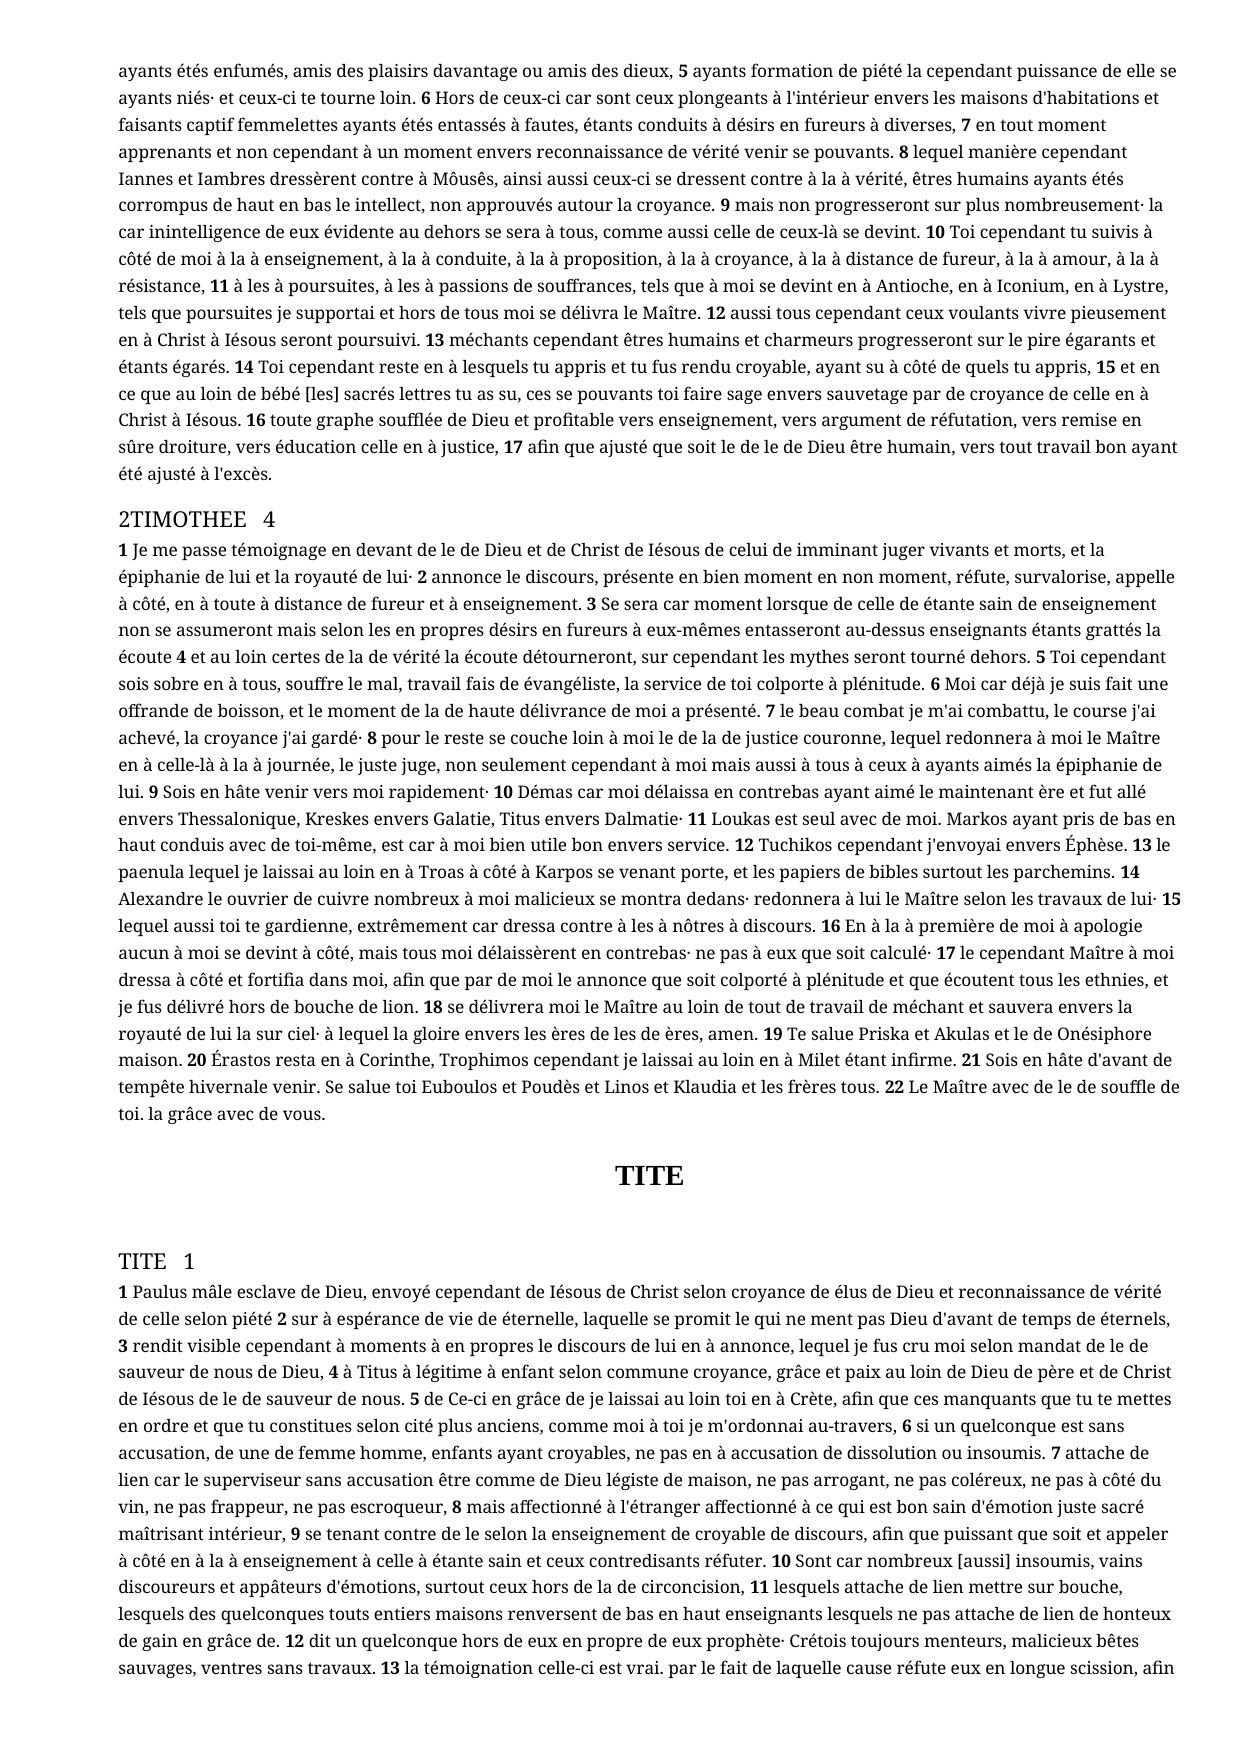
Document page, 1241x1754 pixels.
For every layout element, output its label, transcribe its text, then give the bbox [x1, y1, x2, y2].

text ayants étés enfumés, amis des plaisirs davantage ou amis des dieux, 5 ayants formation de piété la cependant puissance de elle se ayants niés· et ceux-ci te tourne loin. 6 Hors de ceux-ci car sont ceux plongeants à l'intérieur envers les maisons d'habitations et faisants captif femmelettes ayants étés entassés à fautes, étants conduits à désirs en fureurs à diverses, 7 en tout moment apprenants et non cependant à un moment envers reconnaissance de vérité venir se pouvants. 8 lequel manière cependant Iannes et Iambres dressèrent contre à Môusês, ainsi aussi ceux-ci se dressent contre à la à vérité, êtres humains ayants étés corrompus de haut en bas le intellect, non approuvés autour la croyance. 9 mais non progresseront sur plus nombreusement· la car inintelligence de eux évidente au dehors se sera à tous, comme aussi celle de ceux-là se devint. 10 Toi cependant tu suivis à côté de moi à la à enseignement, à la à conduite, à la à proposition, à la à croyance, à la à distance de fureur, à la à amour, à la à résistance, 11 à les à poursuites, à les à passions de souffrances, tels que à moi se devint en à Antioche, en à Iconium, en à Lystre, tels que poursuites je supportai et hors de tous moi se délivra le Maître. 12 aussi tous cependant ceux voulants vivre pieusement en à Christ à Iésous seront poursuivi. 13 méchants cependant êtres humains et charmeurs progresseront sur le pire égarants et étants égarés. 14 Toi cependant reste en à lesquels tu appris et tu fus rendu croyable, ayant su à côté de quels tu appris, 15 et en ce que au loin de bébé [les] sacrés lettres tu as su, ces se pouvants toi faire sage envers sauvetage par de croyance de celle en à Christ à Iésous. 16 toute graphe soufflée de Dieu et profitable vers enseignement, vers argument de réfutation, vers remise en sûre droiture, vers éducation celle en à justice, 17 afin que ajusté que soit le de le de Dieu être humain, vers tout travail bon ayant été ajusté à l'excès. [118, 59, 1181, 486]
text 2TIMOTHEE 4 [118, 504, 1181, 533]
text TITE 1 [118, 1246, 1181, 1276]
text 1 Paulus mâle esclave de Dieu, envoyé cependant de Iésous de Christ selon croyance de élus de Dieu et reconnaissance de vérité de celle selon piété 2 sur à espérance de vie de éternelle, laquelle se promit le qui ne ment pas Dieu d'avant de temps de éternels, 3 rendit visible cependant à moments à en propres le discours de lui en à annonce, lequel je fus cru moi selon mandat de le de sauveur de nous de Dieu, 4 à Titus à légitime à enfant selon commune croyance, grâce et paix au loin de Dieu de père et de Christ de Iésous de le de sauveur de nous. 5 de Ce-ci en grâce de je laissai au loin toi en à Crète, afin que ces manquants que tu te mettes en ordre et que tu constitues selon cité plus anciens, comme moi à toi je m'ordonnai au-travers, 6 si un quelconque est sans accusation, de une de femme homme, enfants ayant croyables, ne pas en à accusation de dissolution ou insoumis. 7 attache de lien car le superviseur sans accusation être comme de Dieu légiste de maison, ne pas arrogant, ne pas coléreux, ne pas à côté du vin, ne pas frappeur, ne pas escroqueur, 8 mais affectionné à l'étranger affectionné à ce qui est bon sain d'émotion juste sacré maîtrisant intérieur, 9 se tenant contre de le selon la enseignement de croyable de discours, afin que puissant que soit et appeler à côté en à la à enseignement à celle à étante sain et ceux contredisants réfuter. 10 Sont car nombreux [aussi] insoumis, vains discoureurs et appâteurs d'émotions, surtout ceux hors de la de circoncision, 11 lesquels attache de lien mettre sur bouche, lesquels des quelconques touts entiers maisons renversent de bas en haut enseignants lesquels ne pas attache de lien de honteux de gain en grâce de. 12 dit un quelconque hors de eux en propre de eux prophète· Crétois toujours menteurs, malicieux bêtes sauvages, ventres sans travaux. 13 la témoignation celle-ci est vrai. par le fait de laquelle cause réfute eux en longue scission, afin [118, 1280, 1181, 1679]
text 1 Je me passe témoignage en devant de le de Dieu et de Christ de Iésous de celui de imminant juger vivants et morts, et la épiphanie de lui et la royauté de lui· 2 annonce le discours, présente en bien moment en non moment, réfute, survalorise, appelle à côté, en à toute à distance de fureur et à enseignement. 3 Se sera car moment lorsque de celle de étante sain de enseignement non se assumeront mais selon les en propres désirs en fureurs à eux-mêmes entasseront au-dessus enseignants étants grattés la écoute 4 et au loin certes de la de vérité la écoute détourneront, sur cependant les mythes seront tourné dehors. 5 Toi cependant sois sobre en à tous, souffre le mal, travail fais de évangéliste, la service de toi colporte à plénitude. 6 Moi car déjà je suis fait une offrande de boisson, et le moment de la de haute délivrance de moi a présenté. 7 le beau combat je m'ai combattu, le course j'ai achevé, la croyance j'ai gardé· 8 pour le reste se couche loin à moi le de la de justice couronne, lequel redonnera à moi le Maître en à celle-là à la à journée, le juste juge, non seulement cependant à moi mais aussi à tous à ceux à ayants aimés la épiphanie de lui. 9 Sois en hâte venir vers moi rapidement· 10 Démas car moi délaissa en contrebas ayant aimé le maintenant ère et fut allé envers Thessalonique, Kreskes envers Galatie, Titus envers Dalmatie· 11 Loukas est seul avec de moi. Markos ayant pris de bas en haut conduis avec de toi-même, est car à moi bien utile bon envers service. 12 Tuchikos cependant j'envoyai envers Éphèse. 13 le paenula lequel je laissai au loin en à Troas à côté à Karpos se venant porte, et les papiers de bibles surtout les parchemins. 14 Alexandre le ouvrier de cuivre nombreux à moi malicieux se montra dedans· redonnera à lui le Maître selon les travaux de lui· 15 lequel aussi toi te gardienne, extrêmement car dressa contre à les à nôtres à discours. 16 En à la à première de moi à apologie aucun à moi se devint à côté, mais tous moi délaissèrent en contrebas· ne pas à eux que soit calculé· 17 le cependant Maître à moi dressa à côté et fortifia dans moi, afin que par de moi le annonce que soit colporté à plénitude et que écoutent tous les ethnies, et je fus délivré hors de bouche de lion. 18 se délivrera moi le Maître au loin de tout de travail de méchant et sauvera envers la royauté de lui la sur ciel· à lequel la gloire envers les ères de les de ères, amen. 19 Te salue Priska et Akulas et le de Onésiphore maison. 20 Érastos resta en à Corinthe, Trophimos cependant je laissai au loin en à Milet étant infirme. 21 Sois en hâte d'avant de tempête hivernale venir. Se salue toi Euboulos et Poudès et Linos et Klaudia et les frères tous. 22 Le Maître avec de le de souffle de toi. la grâce avec de vous. [118, 538, 1181, 1126]
subtitle TITE [118, 1158, 1181, 1192]
